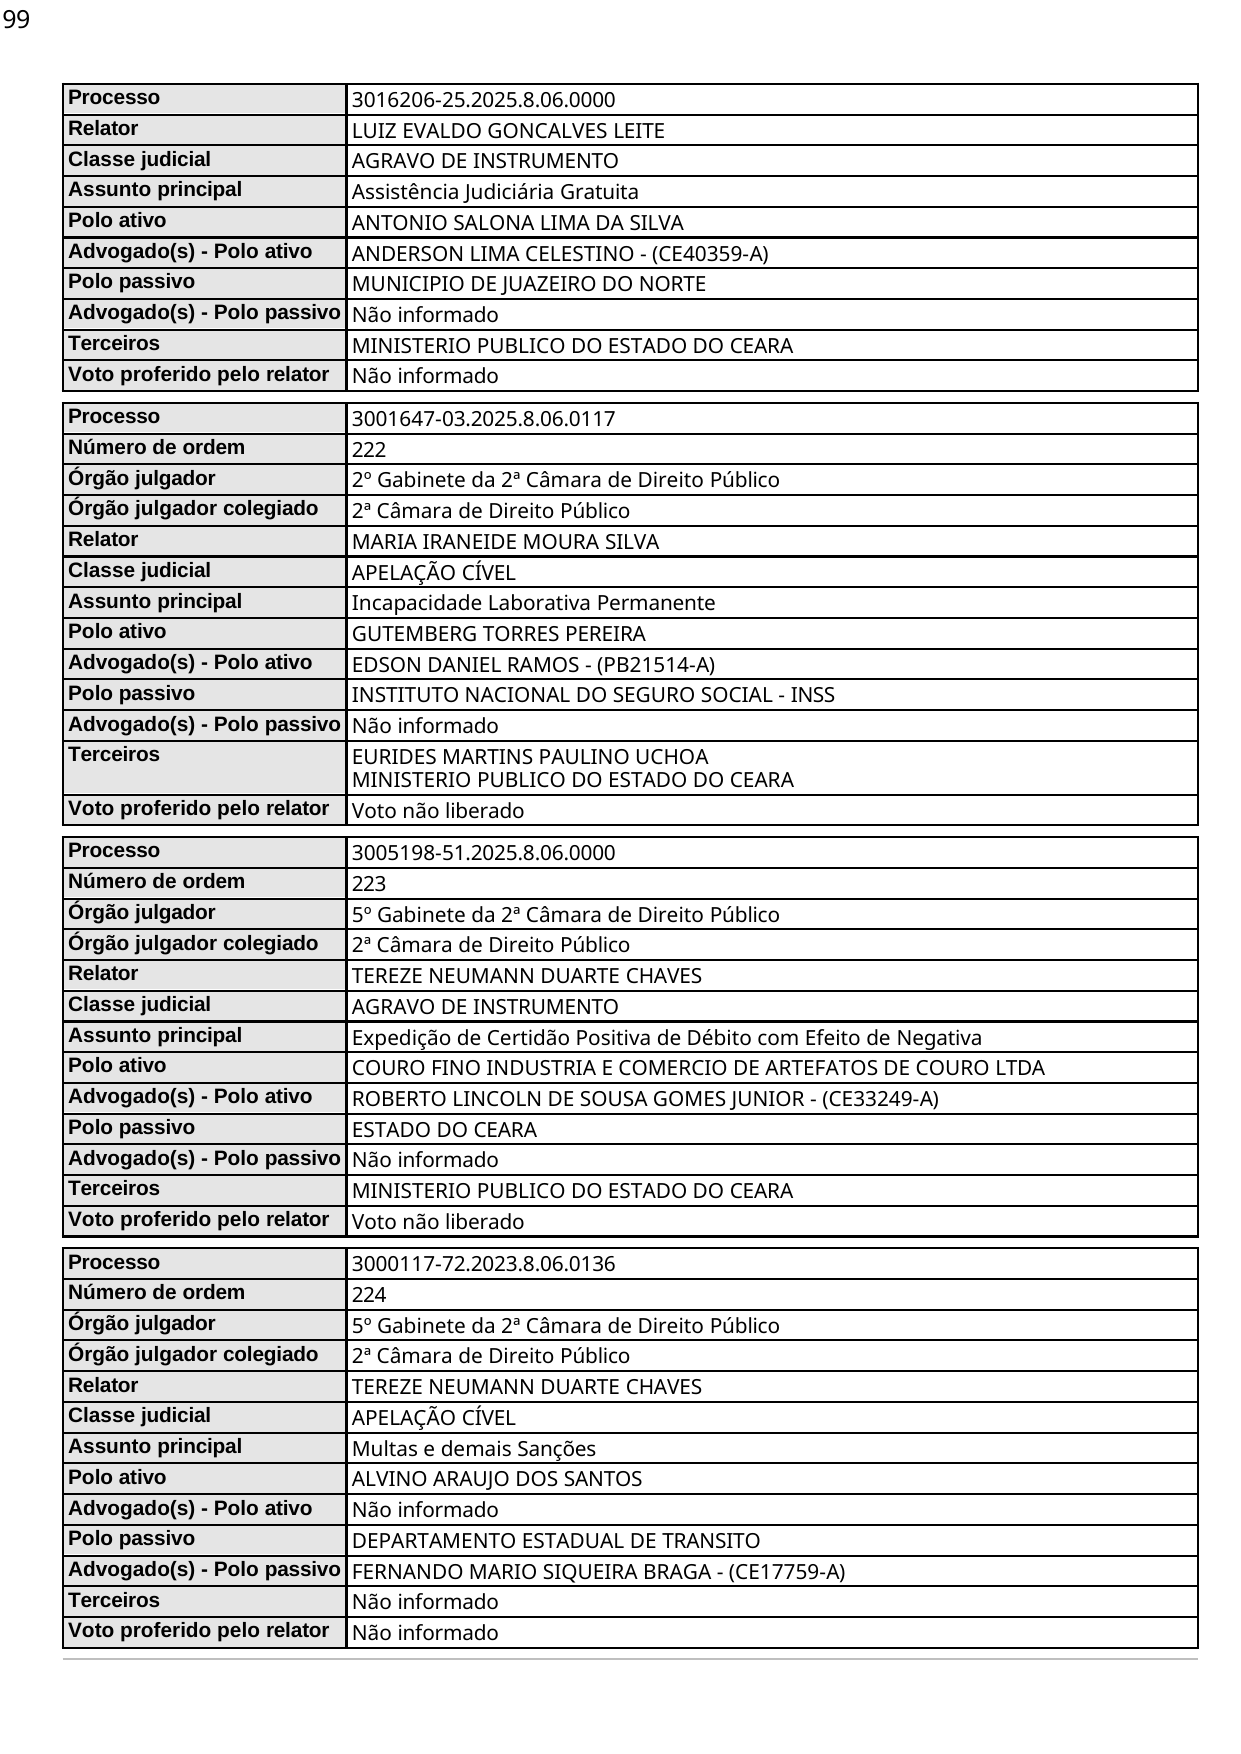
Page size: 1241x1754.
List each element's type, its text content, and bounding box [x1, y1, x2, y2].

table_cell 2ª Câmara de Direito Público [348, 930, 1197, 959]
table_header Processo [64, 85, 345, 113]
table_cell Órgão julgador [64, 900, 345, 928]
table_cell Classe judicial [64, 146, 345, 175]
table_cell Relator [64, 116, 345, 144]
table_cell Assunto principal [64, 177, 345, 206]
table_cell EDSON DANIEL RAMOS - (PB21514-A) [348, 650, 1197, 678]
table_cell Polo ativo [64, 619, 345, 648]
table_cell Não informado [348, 1618, 1197, 1647]
table_cell Advogado(s) - Polo passivo [64, 300, 345, 328]
table_cell Advogado(s) - Polo passivo [64, 711, 345, 740]
table_cell Não informado [348, 1495, 1197, 1524]
table_cell 223 [348, 869, 1197, 897]
table_cell Terceiros [64, 1587, 345, 1616]
table_cell Classe judicial [64, 992, 345, 1020]
table_cell AGRAVO DE INSTRUMENTO [348, 992, 1197, 1020]
table_cell GUTEMBERG TORRES PEREIRA [348, 619, 1197, 648]
table_cell TEREZE NEUMANN DUARTE CHAVES [348, 961, 1197, 989]
table_cell Órgão julgador colegiado [64, 496, 345, 525]
table_cell ANDERSON LIMA CELESTINO - (CE40359-A) [348, 239, 1197, 267]
table_cell Voto proferido pelo relator [64, 1618, 345, 1647]
table_header Processo [64, 838, 345, 867]
table_cell Polo passivo [64, 269, 345, 298]
table_cell Incapacidade Laborativa Permanente [348, 588, 1197, 617]
table_cell Classe judicial [64, 1403, 345, 1432]
table_cell 5º Gabinete da 2ª Câmara de Direito Público [348, 1311, 1197, 1339]
table_cell EURIDES MARTINS PAULINO UCHOA MINISTERIO PUBLICO DO ESTADO DO CEARA [348, 742, 1197, 793]
table_cell Assunto principal [64, 1434, 345, 1462]
table_cell Não informado [348, 300, 1197, 328]
table_cell Terceiros [64, 742, 345, 793]
table_cell Multas e demais Sanções [348, 1434, 1197, 1462]
table_cell Assistência Judiciária Gratuita [348, 177, 1197, 206]
table_cell Não informado [348, 711, 1197, 740]
table_cell MINISTERIO PUBLICO DO ESTADO DO CEARA [348, 1176, 1197, 1205]
table_cell Relator [64, 1372, 345, 1401]
table_cell Expedição de Certidão Positiva de Débito com Efeito de Negativa [348, 1023, 1197, 1051]
table_cell MINISTERIO PUBLICO DO ESTADO DO CEARA [348, 331, 1197, 359]
table_cell Assunto principal [64, 588, 345, 617]
table_cell MUNICIPIO DE JUAZEIRO DO NORTE [348, 269, 1197, 298]
table_cell ALVINO ARAUJO DOS SANTOS [348, 1464, 1197, 1493]
table_cell Advogado(s) - Polo ativo [64, 239, 345, 267]
table_cell Advogado(s) - Polo passivo [64, 1145, 345, 1174]
table_cell DEPARTAMENTO ESTADUAL DE TRANSITO [348, 1526, 1197, 1554]
table_cell Voto não liberado [348, 1207, 1197, 1235]
table_cell TEREZE NEUMANN DUARTE CHAVES [348, 1372, 1197, 1401]
table_cell 2º Gabinete da 2ª Câmara de Direito Público [348, 465, 1197, 494]
table_header Processo [64, 404, 345, 432]
table_cell Advogado(s) - Polo ativo [64, 1495, 345, 1524]
table_cell Voto não liberado [348, 796, 1197, 824]
table_cell 5º Gabinete da 2ª Câmara de Direito Público [348, 900, 1197, 928]
table_cell ESTADO DO CEARA [348, 1115, 1197, 1143]
table_cell Terceiros [64, 331, 345, 359]
table_cell Voto proferido pelo relator [64, 1207, 345, 1235]
table_cell 224 [348, 1280, 1197, 1309]
table_cell Polo ativo [64, 1464, 345, 1493]
table_cell FERNANDO MARIO SIQUEIRA BRAGA - (CE17759-A) [348, 1557, 1197, 1585]
table_cell 2ª Câmara de Direito Público [348, 1341, 1197, 1370]
table_cell Polo passivo [64, 680, 345, 709]
table_cell Polo ativo [64, 1053, 345, 1082]
table_header Processo [64, 1249, 345, 1278]
table_cell Classe judicial [64, 558, 345, 586]
table_cell Relator [64, 527, 345, 555]
table_header 3000117-72.2023.8.06.0136 [348, 1249, 1197, 1278]
table_cell Advogado(s) - Polo ativo [64, 1084, 345, 1112]
table_cell Polo passivo [64, 1526, 345, 1554]
table_cell Polo passivo [64, 1115, 345, 1143]
table_cell APELAÇÃO CÍVEL [348, 558, 1197, 586]
table_header 3001647-03.2025.8.06.0117 [348, 404, 1197, 432]
table_cell ANTONIO SALONA LIMA DA SILVA [348, 208, 1197, 236]
table_cell Órgão julgador [64, 1311, 345, 1339]
table_cell Voto proferido pelo relator [64, 361, 345, 390]
table_cell Assunto principal [64, 1023, 345, 1051]
table_cell 2ª Câmara de Direito Público [348, 496, 1197, 525]
table_cell Número de ordem [64, 435, 345, 463]
table_cell Relator [64, 961, 345, 989]
table_cell Não informado [348, 1587, 1197, 1616]
table_header 3016206-25.2025.8.06.0000 [348, 85, 1197, 113]
table_cell Advogado(s) - Polo passivo [64, 1557, 345, 1585]
table_cell LUIZ EVALDO GONCALVES LEITE [348, 116, 1197, 144]
table_cell Polo ativo [64, 208, 345, 236]
table_cell Advogado(s) - Polo ativo [64, 650, 345, 678]
table_cell Voto proferido pelo relator [64, 796, 345, 824]
table_cell APELAÇÃO CÍVEL [348, 1403, 1197, 1432]
table_header 3005198-51.2025.8.06.0000 [348, 838, 1197, 867]
table_cell Órgão julgador colegiado [64, 1341, 345, 1370]
table_cell Órgão julgador [64, 465, 345, 494]
table_cell Número de ordem [64, 1280, 345, 1309]
table_cell Não informado [348, 1145, 1197, 1174]
table_cell Terceiros [64, 1176, 345, 1205]
table_cell COURO FINO INDUSTRIA E COMERCIO DE ARTEFATOS DE COURO LTDA [348, 1053, 1197, 1082]
table_cell AGRAVO DE INSTRUMENTO [348, 146, 1197, 175]
table_cell ROBERTO LINCOLN DE SOUSA GOMES JUNIOR - (CE33249-A) [348, 1084, 1197, 1112]
table_cell Número de ordem [64, 869, 345, 897]
table_cell Órgão julgador colegiado [64, 930, 345, 959]
table_cell Não informado [348, 361, 1197, 390]
table_cell INSTITUTO NACIONAL DO SEGURO SOCIAL - INSS [348, 680, 1197, 709]
table_cell MARIA IRANEIDE MOURA SILVA [348, 527, 1197, 555]
table_cell 222 [348, 435, 1197, 463]
